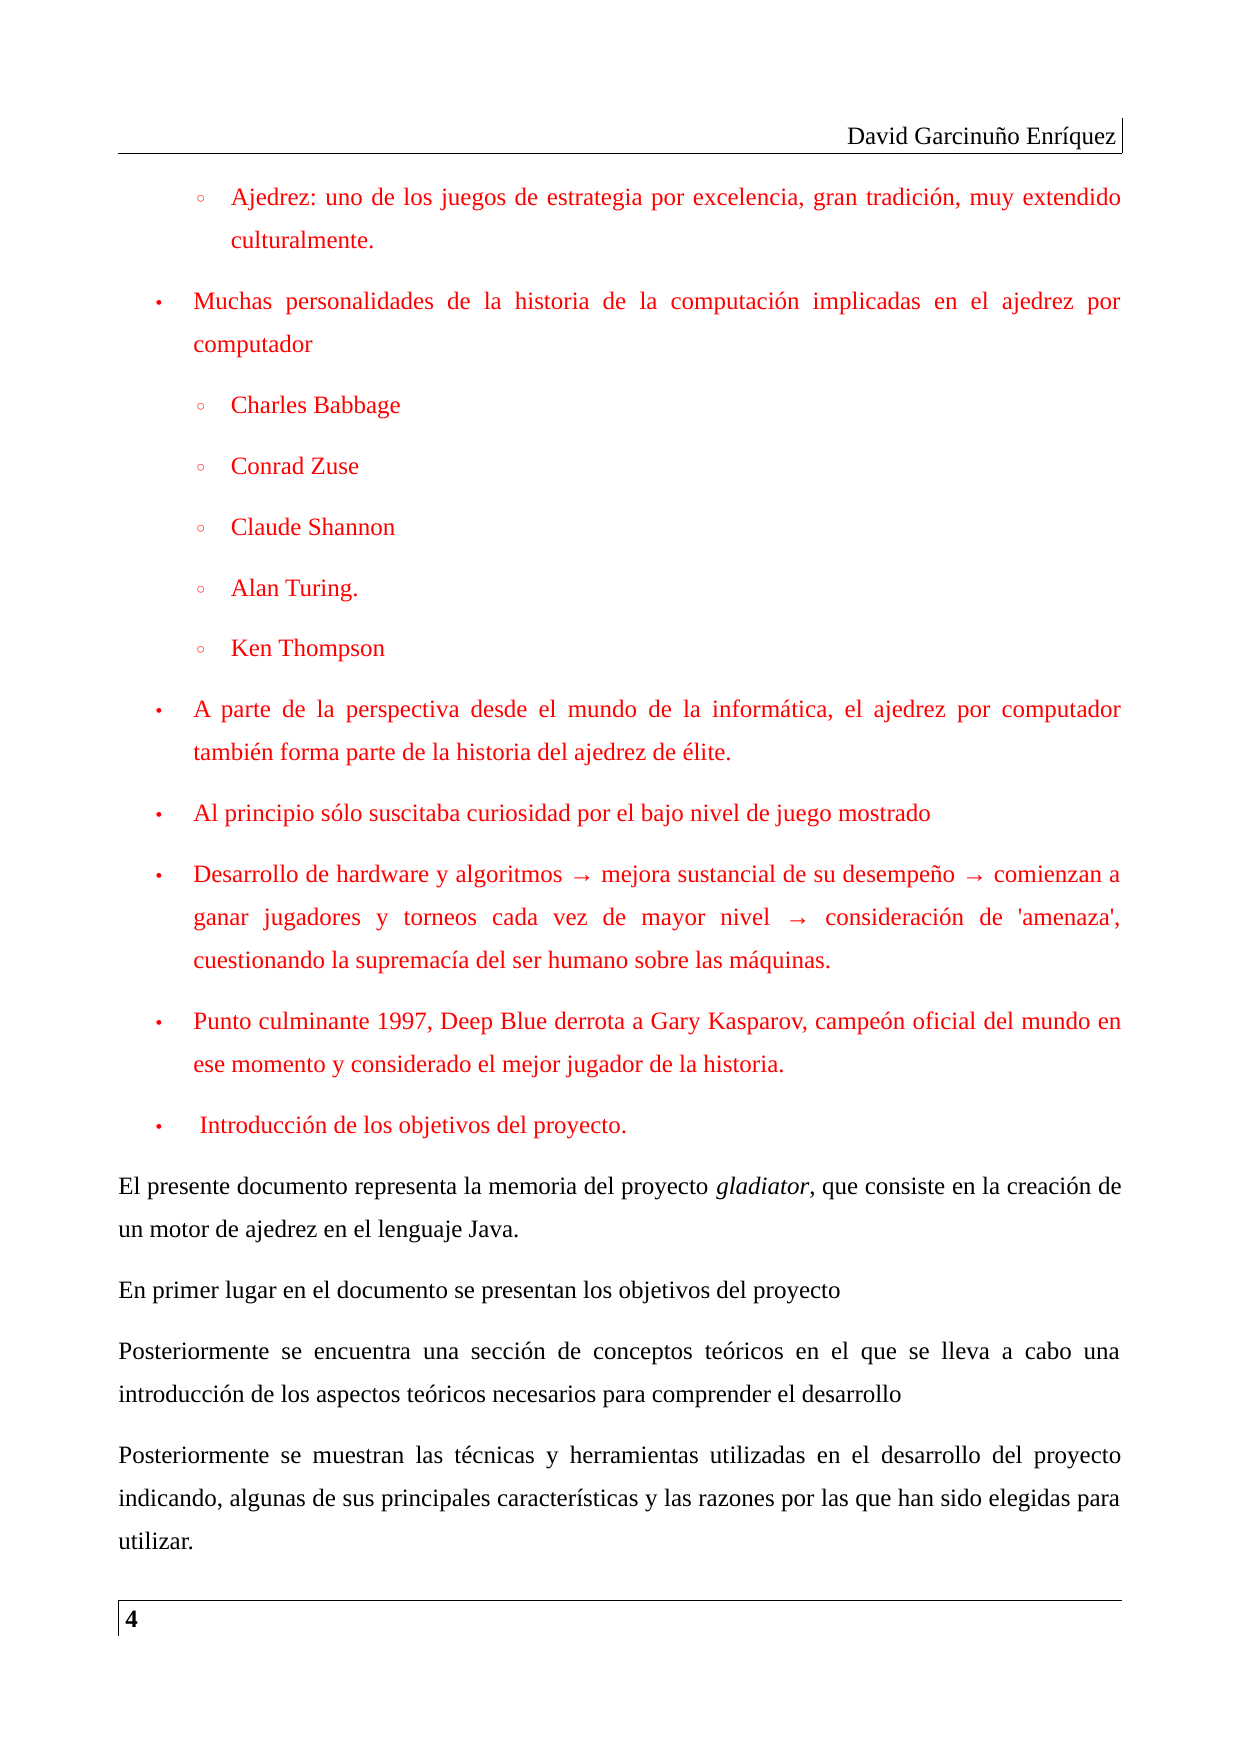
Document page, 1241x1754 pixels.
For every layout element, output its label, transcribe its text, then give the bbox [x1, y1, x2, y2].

text Posteriormente se muestran las técnicas y herramientas utilizadas en el desarrollo del proyecto indicando, algunas de sus principales características y las razones por las que han sido elegidas para utilizar. [118, 1440, 1122, 1555]
list Charles Babbage [193, 390, 1122, 419]
list Introducción de los objetivos del proyecto. [156, 1110, 1122, 1139]
text El presente documento representa la memoria del proyecto gladiator, que consiste en la creación de un motor de ajedrez en el lenguaje Java. [118, 1171, 1122, 1243]
list Ajedrez: uno de los juegos de estrategia por excelencia, gran tradición, muy extendido culturalmente. [193, 182, 1122, 254]
list Desarrollo de hardware y algoritmos → mejora sustancial de su desempeño → comienzan a ganar jugadores y torneos cada vez de mayor nivel → consideración de 'amenaza', cuestionando la supremacía del ser humano sobre las máquinas. [156, 859, 1122, 974]
list Claude Shannon [193, 512, 1122, 541]
list Al principio sólo suscitaba curiosidad por el bajo nivel de juego mostrado [156, 798, 1122, 827]
text Posteriormente se encuentra una sección de conceptos teóricos en el que se lleva a cabo una introducción de los aspectos teóricos necesarios para comprender el desarrollo [118, 1336, 1122, 1408]
list Alan Turing. [193, 573, 1122, 601]
list A parte de la perspectiva desde el mundo de la informática, el ajedrez por computador también forma parte de la historia del ajedrez de élite. [156, 694, 1122, 766]
list Muchas personalidades de la historia de la computación implicadas en el ajedrez por computador [156, 286, 1122, 358]
list Punto culminante 1997, Deep Blue derrota a Gary Kasparov, campeón oficial del mundo en ese momento y considerado el mejor jugador de la historia. [156, 1006, 1122, 1078]
text En primer lugar en el documento se presentan los objetivos del proyecto [118, 1275, 1122, 1304]
list Ken Thompson [193, 633, 1122, 662]
list Conrad Zuse [193, 451, 1122, 480]
